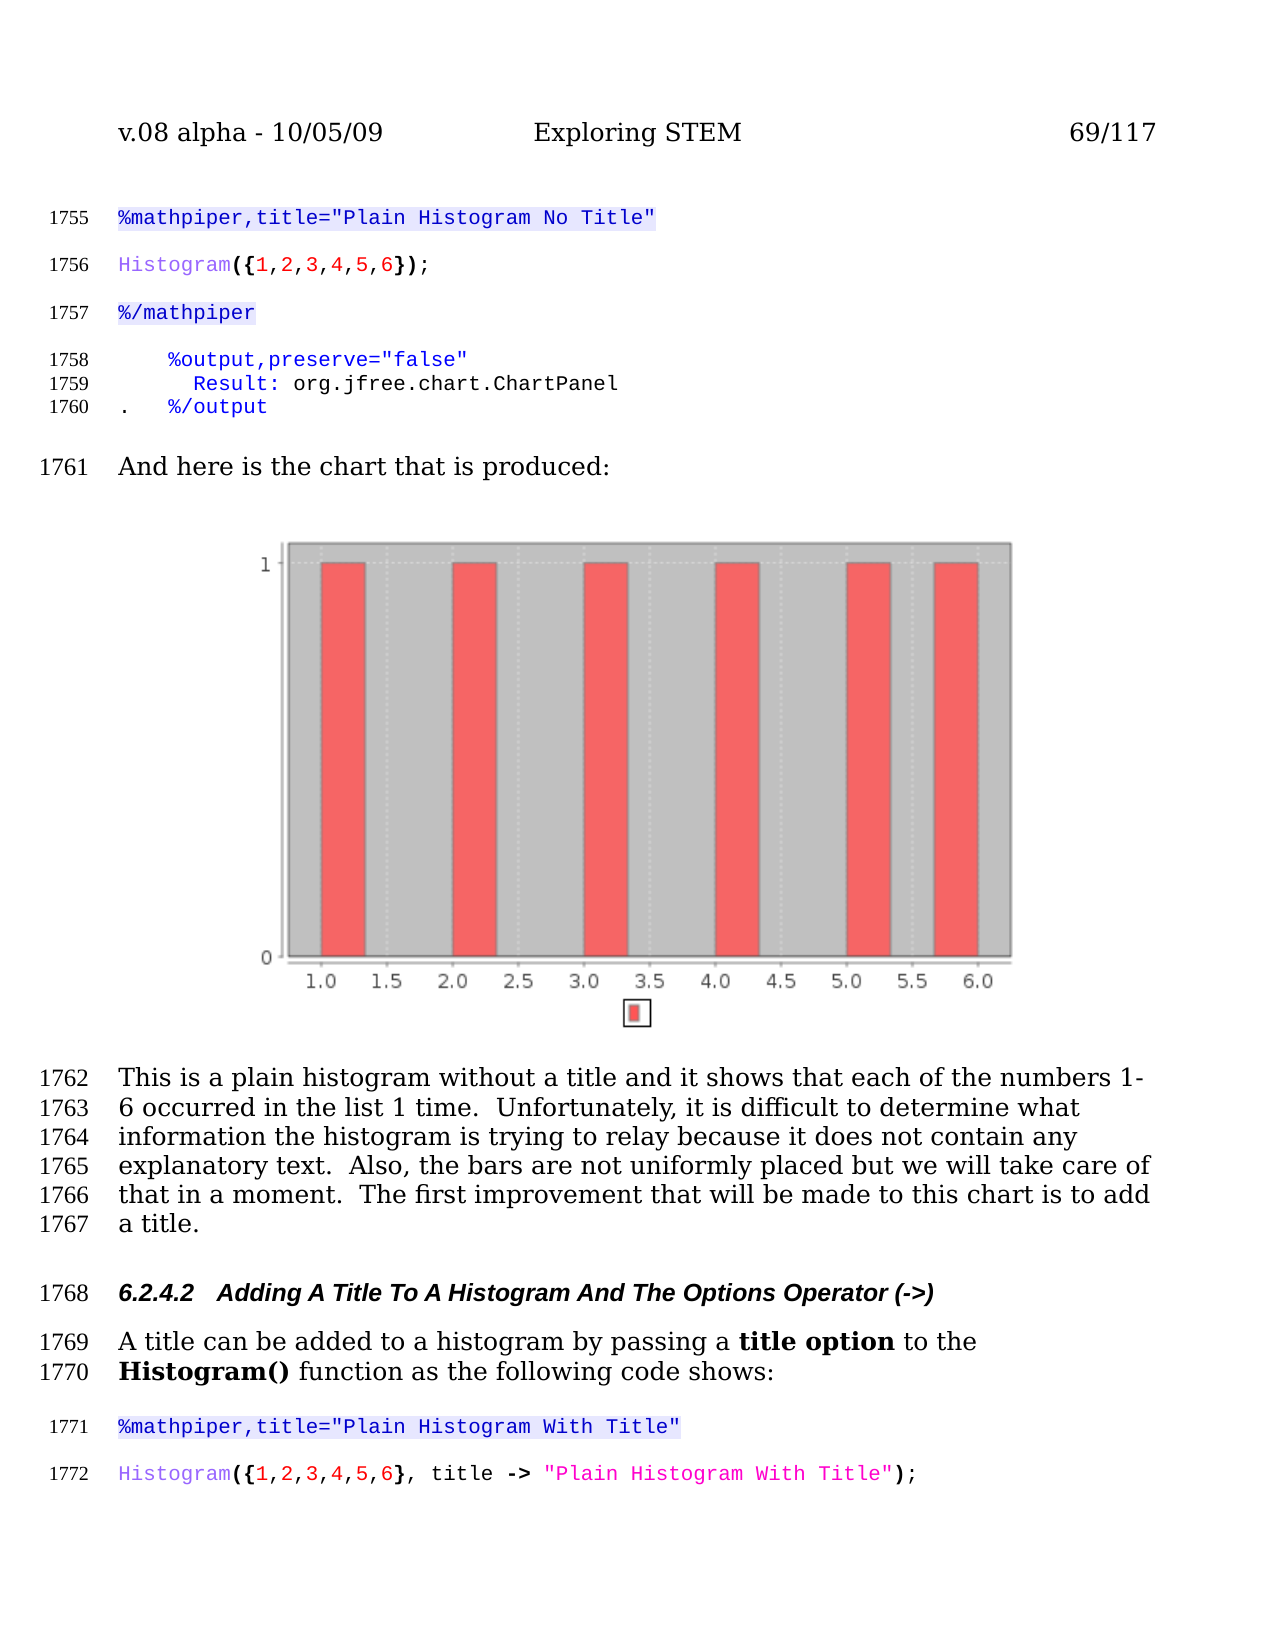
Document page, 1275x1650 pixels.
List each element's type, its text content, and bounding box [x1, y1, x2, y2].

text %mathpiper,title="Plain Histogram With Title" [118, 1416, 1157, 1439]
picture [245, 531, 1030, 1029]
text %mathpiper,title="Plain Histogram No Title" [118, 207, 1157, 231]
text Result: org.jfree.chart.ChartPanel [118, 373, 1157, 396]
text %/mathpiper [118, 302, 1157, 325]
text A title can be added to a histogram by passing a title option to the Histogram() function as the following code shows: [118, 1327, 1157, 1386]
text . %/output [118, 396, 1157, 420]
text Histogram({1,2,3,4,5,6}); [118, 254, 1157, 278]
text This is a plain histogram without a title and it shows that each of the numbers 1-6 occurred in the list 1 time. Unfortunately, it is difficult to determine what information the histogram is trying to relay because it does not contain any explanatory text. Also, the bars are not uniformly placed but we will take care of that in a moment. The first improvement that will be made to this chart is to add a title. [118, 1064, 1157, 1239]
text Histogram({1,2,3,4,5,6}, title -> "Plain Histogram With Title"); [118, 1463, 1157, 1487]
subtitle Adding A Title To A Histogram And The Options Operator (->) [118, 1278, 1157, 1306]
text %output,preserve="false" [118, 349, 1157, 373]
text And here is the chart that is produced: [118, 452, 1157, 482]
